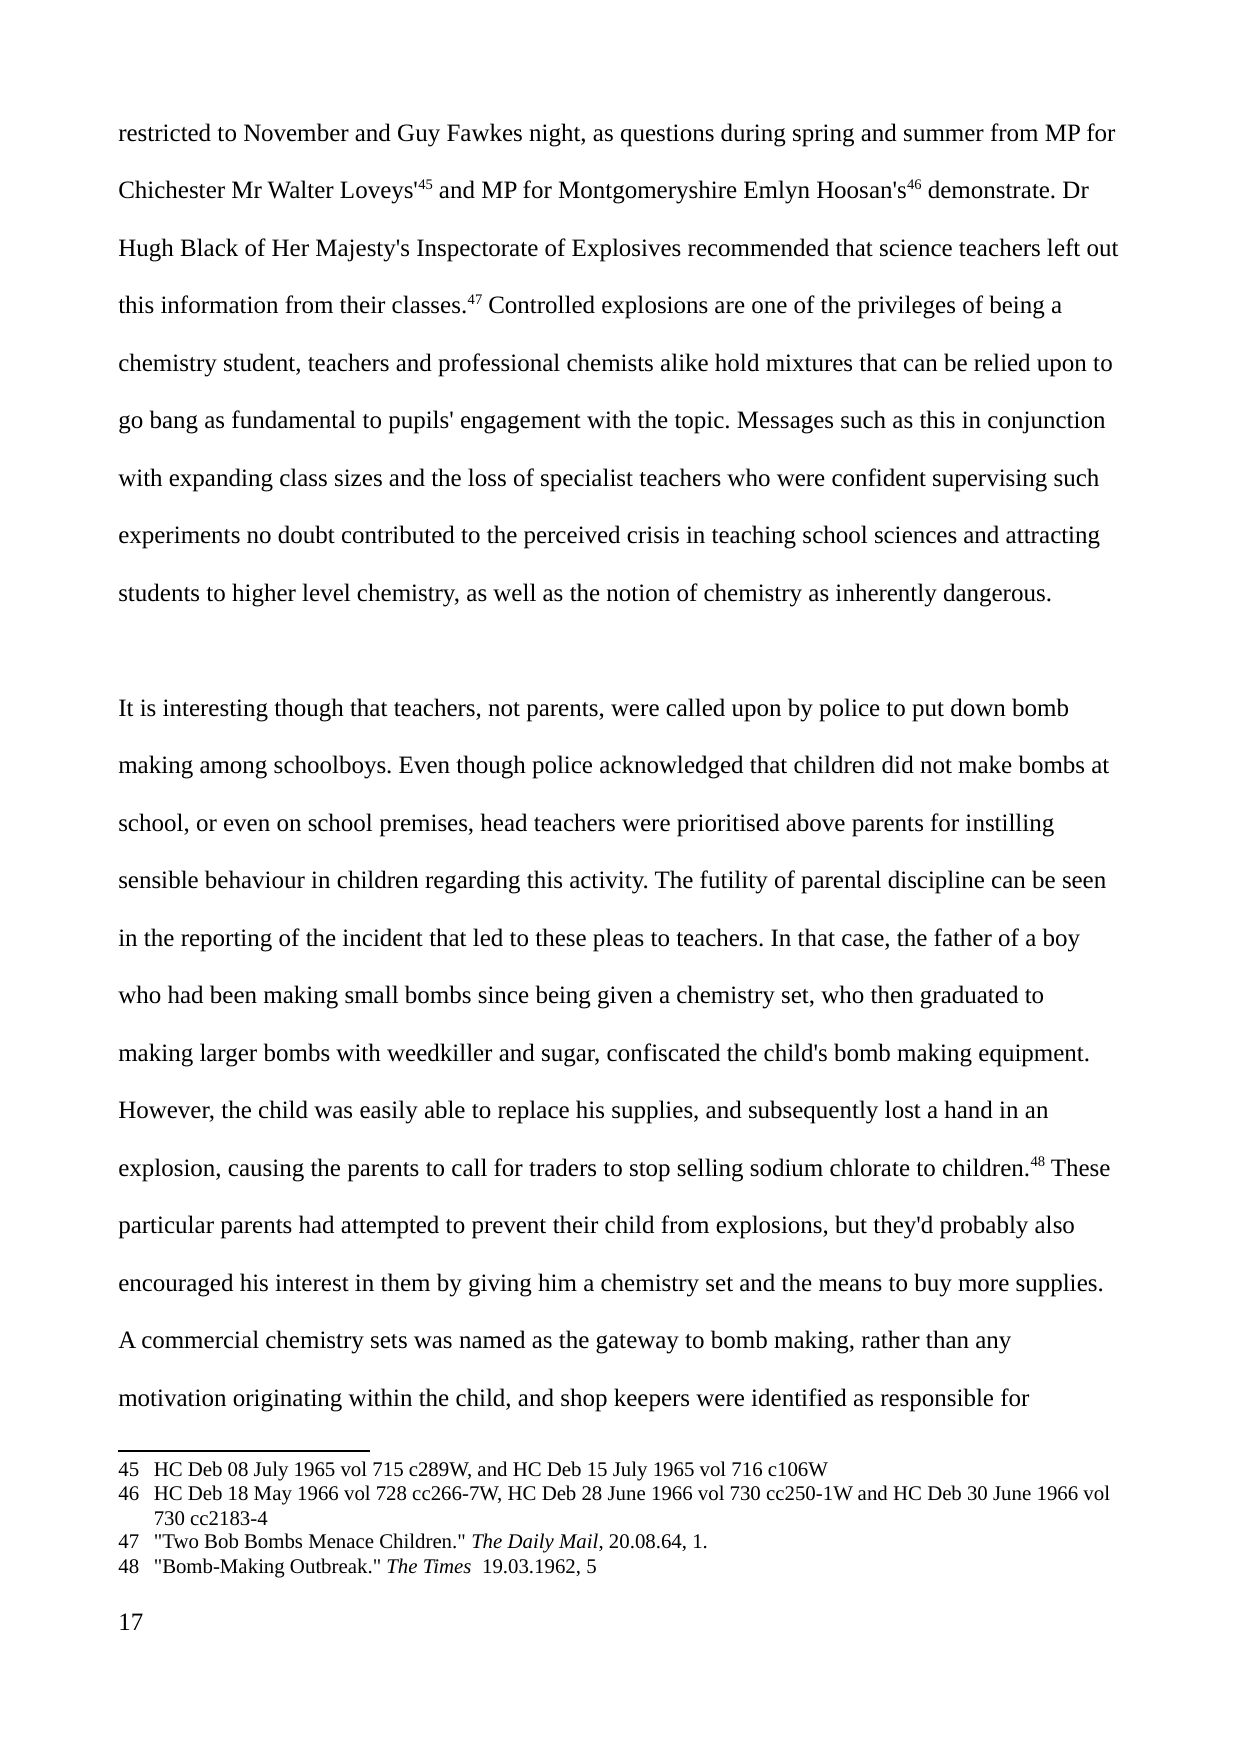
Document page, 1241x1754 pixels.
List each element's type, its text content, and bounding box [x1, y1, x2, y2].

text HC Deb 08 July 1965 vol 715 c289W, and HC Deb 15 July 1965 vol 716 c106W [118, 1457, 1122, 1481]
text HC Deb 18 May 1966 vol 728 cc266-7W, HC Deb 28 June 1966 vol 730 cc250-1W and HC Deb 30 June 1966 vol 730 cc2183-4 [118, 1481, 1122, 1529]
text restricted to November and Guy Fawkes night, as questions during spring and summer from MP for Chichester Mr Walter Loveys' and MP for Montgomeryshire Emlyn Hoosan's demonstrate. Dr Hugh Black of Her Majesty's Inspectorate of Explosives recommended that science teachers left out this information from their classes. Controlled explosions are one of the privileges of being a chemistry student, teachers and professional chemists alike hold mixtures that can be relied upon to go bang as fundamental to pupils' engagement with the topic. Messages such as this in conjunction with expanding class sizes and the loss of specialist teachers who were confident supervising such experiments no doubt contributed to the perceived crisis in teaching school sciences and attracting students to higher level chemistry, as well as the notion of chemistry as inherently dangerous. [118, 118, 1122, 607]
text It is interesting though that teachers, not parents, were called upon by police to put down bomb making among schoolboys. Even though police acknowledged that children did not make bombs at school, or even on school premises, head teachers were prioritised above parents for instilling sensible behaviour in children regarding this activity. The futility of parental discipline can be seen in the reporting of the incident that led to these pleas to teachers. In that case, the father of a boy who had been making small bombs since being given a chemistry set, who then graduated to making larger bombs with weedkiller and sugar, confiscated the child's bomb making equipment. However, the child was easily able to replace his supplies, and subsequently lost a hand in an explosion, causing the parents to call for traders to stop selling sodium chlorate to children. These particular parents had attempted to prevent their child from explosions, but they'd probably also encouraged his interest in them by giving him a chemistry set and the means to buy more supplies. A commercial chemistry sets was named as the gateway to bomb making, rather than any motivation originating within the child, and shop keepers were identified as responsible for [118, 693, 1122, 1412]
text "Two Bob Bombs Menace Children." The Daily Mail, 20.08.64, 1. [118, 1529, 1122, 1553]
text "Bomb-Making Outbreak." The Times 19.03.1962, 5 [118, 1553, 1122, 1578]
